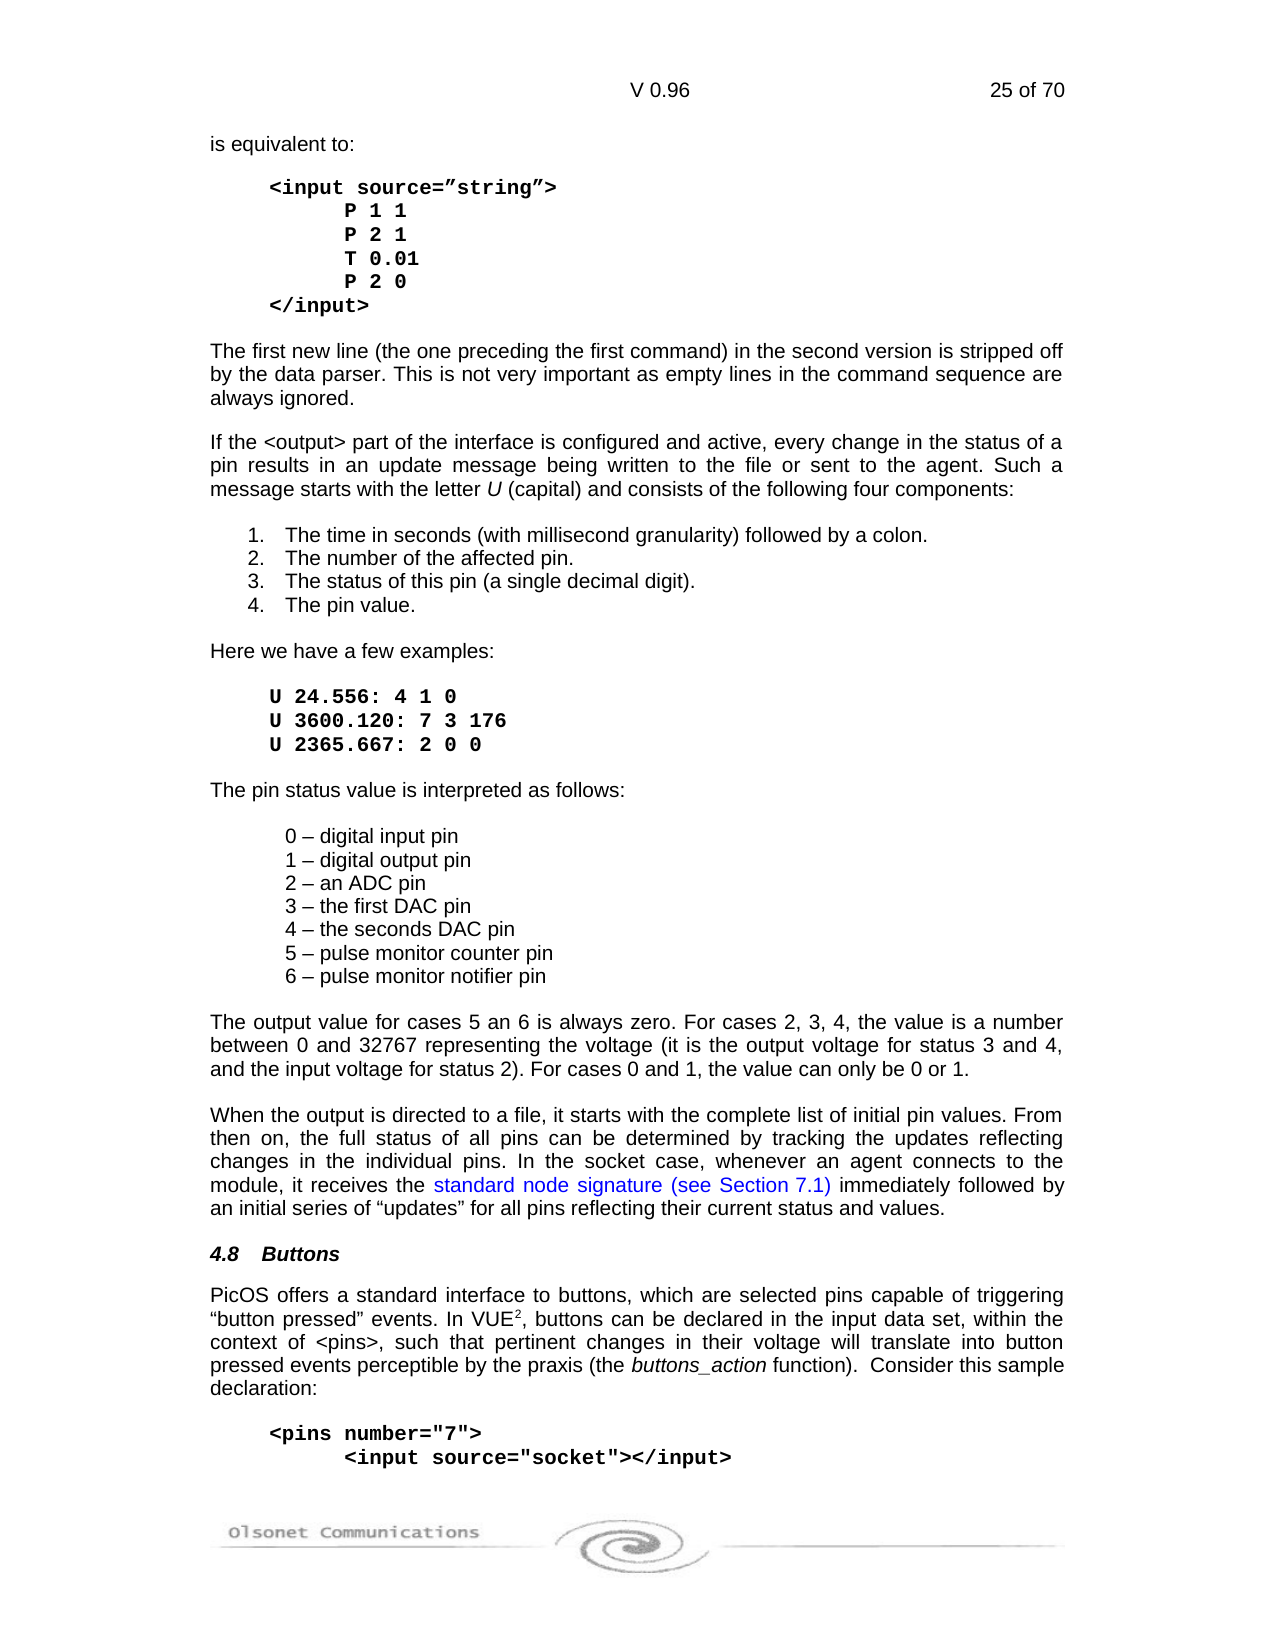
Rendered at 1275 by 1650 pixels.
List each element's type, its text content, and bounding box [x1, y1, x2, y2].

text PicOS offers a standard interface to buttons, which are selected pins capable of triggering “button pressed” events. In VUE2, buttons can be declared in the input data set, within the context of <pins>, such that pertinent changes in their voltage will translate into button pressed events perceptible by the praxis (the buttons_action function). Consider this sample declaration: [210, 1284, 1065, 1400]
text 5 – pulse monitor counter pin [285, 941, 1065, 964]
text U 3600.120: 7 3 176 [269, 710, 1065, 733]
subtitle Buttons [210, 1243, 1065, 1266]
text 2 – an ADC pin [285, 871, 1065, 894]
list The pin value. [247, 593, 1065, 617]
text <input source="socket"></input> [269, 1447, 1065, 1471]
text 4 – the seconds DAC pin [285, 918, 1065, 941]
text U 2365.667: 2 0 0 [269, 733, 1065, 757]
text <input source=”string”> [269, 177, 1065, 200]
list The number of the affected pin. [247, 547, 1065, 570]
text <pins number="7"> [269, 1423, 1065, 1447]
text When the output is directed to a file, it starts with the complete list of initial pin values. From then on, the full status of all pins can be determined by tracking the updates reflecting changes in the individual pins. In the socket case, whenever an agent connects to the module, it receives the standard node signature (see Section 7.1) immediately followed by an initial series of “updates” for all pins reflecting their current status and values. [210, 1104, 1065, 1220]
text Here we have a few examples: [210, 640, 1065, 663]
text T 0.01 [269, 248, 1065, 271]
list The time in seconds (with millisecond granularity) followed by a colon. [247, 524, 1065, 547]
text The output value for cases 5 an 6 is always zero. For cases 2, 3, 4, the value is a number between 0 and 32767 representing the voltage (it is the output voltage for status 3 and 4, and the input voltage for status 2). For cases 0 and 1, the value can only be 0 or 1. [210, 1011, 1065, 1080]
text P 1 1 [269, 200, 1065, 224]
text U 24.556: 4 1 0 [269, 686, 1065, 710]
text 3 – the first DAC pin [285, 894, 1065, 918]
text 1 – digital output pin [285, 848, 1065, 871]
text The first new line (the one preceding the first command) in the second version is stripped off by the data parser. This is not very important as empty lines in the command sequence are always ignored. [210, 340, 1065, 409]
text 0 – digital input pin [285, 825, 1065, 848]
text </input> [269, 295, 1065, 318]
text P 2 1 [269, 224, 1065, 248]
picture [210, 1504, 1065, 1596]
text 6 – pulse monitor notifier pin [285, 964, 1065, 987]
text If the <output> part of the interface is configured and active, every change in the status of a pin results in an update message being written to the file or sent to the agent. Such a message starts with the letter U (capital) and consists of the following four components: [210, 431, 1065, 500]
text is equivalent to: [210, 132, 1065, 155]
text The pin status value is interpreted as follows: [210, 778, 1065, 802]
list The status of this pin (a single decimal digit). [247, 570, 1065, 593]
text P 2 0 [269, 271, 1065, 295]
